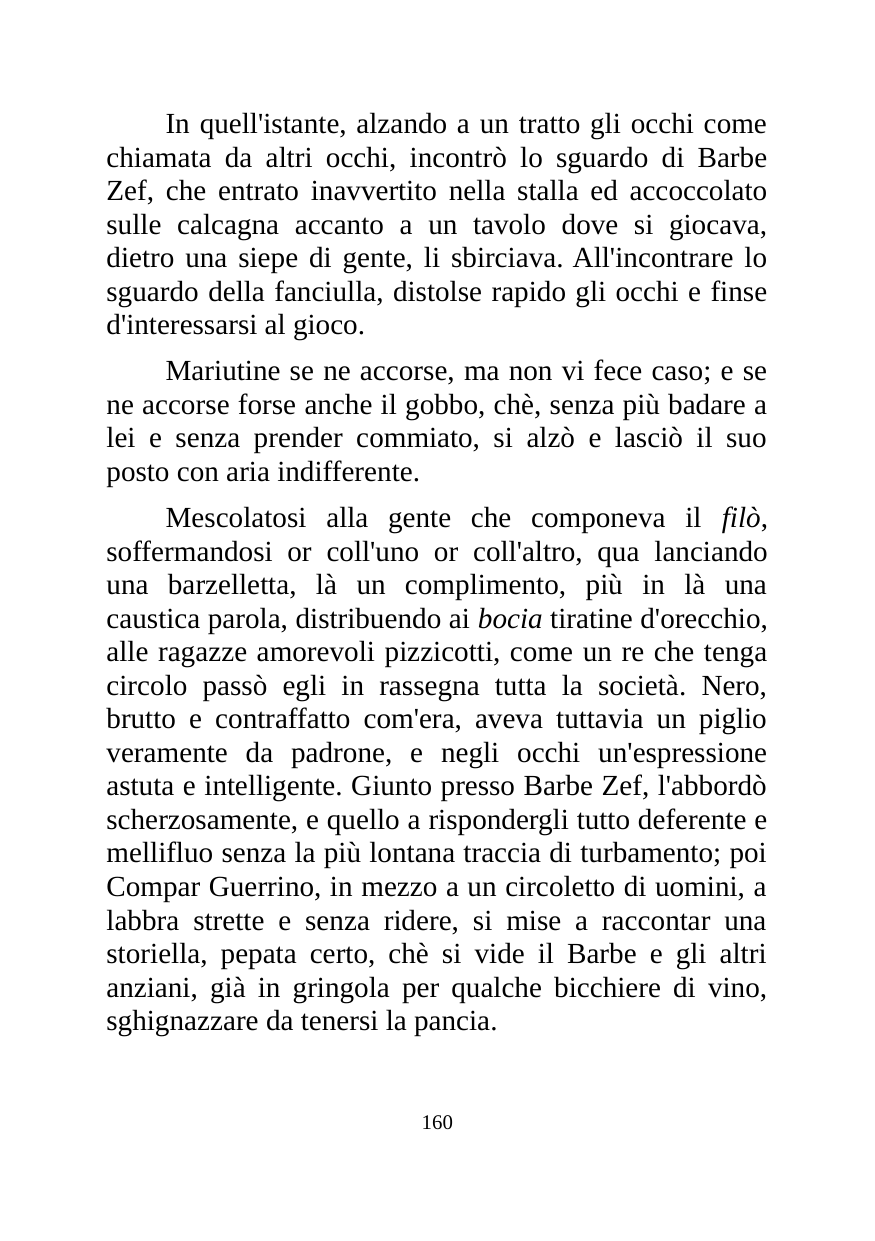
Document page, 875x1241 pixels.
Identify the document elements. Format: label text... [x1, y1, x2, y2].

text Mescolatosi alla gente che componeva il filò, soffermandosi or coll'uno or coll'altro, qua lanciando una barzelletta, là un complimento, più in là una caustica parola, distribuendo ai bocia tiratine d'orecchio, alle ragazze amorevoli pizzicotti, come un re che tenga circolo passò egli in rassegna tutta la società. Nero, brutto e contraffatto com'era, aveva tuttavia un piglio veramente da padrone, e negli occhi un'espressione astuta e intelligente. Giunto presso Barbe Zef, l'abbordò scherzosamente, e quello a rispondergli tutto deferente e mellifluo senza la più lontana traccia di turbamento; poi Compar Guerrino, in mezzo a un circoletto di uomini, a labbra strette e senza ridere, si mise a raccontar una storiella, pepata certo, chè si vide il Barbe e gli altri anziani, già in gringola per qualche bicchiere di vino, sghignazzare da tenersi la pancia. [106, 500, 768, 1037]
text Mariutine se ne accorse, ma non vi fece caso; e se ne accorse forse anche il gobbo, chè, senza più badare a lei e senza prender commiato, si alzò e lasciò il suo posto con aria indifferente. [106, 353, 768, 488]
text In quell'istante, alzando a un tratto gli occhi come chiamata da altri occhi, incontrò lo sguardo di Barbe Zef, che entrato inavvertito nella stalla ed accoccolato sulle calcagna accanto a un tavolo dove si giocava, dietro una siepe di gente, li sbirciava. All'incontrare lo sguardo della fanciulla, distolse rapido gli occhi e finse d'interessarsi al gioco. [106, 106, 768, 341]
